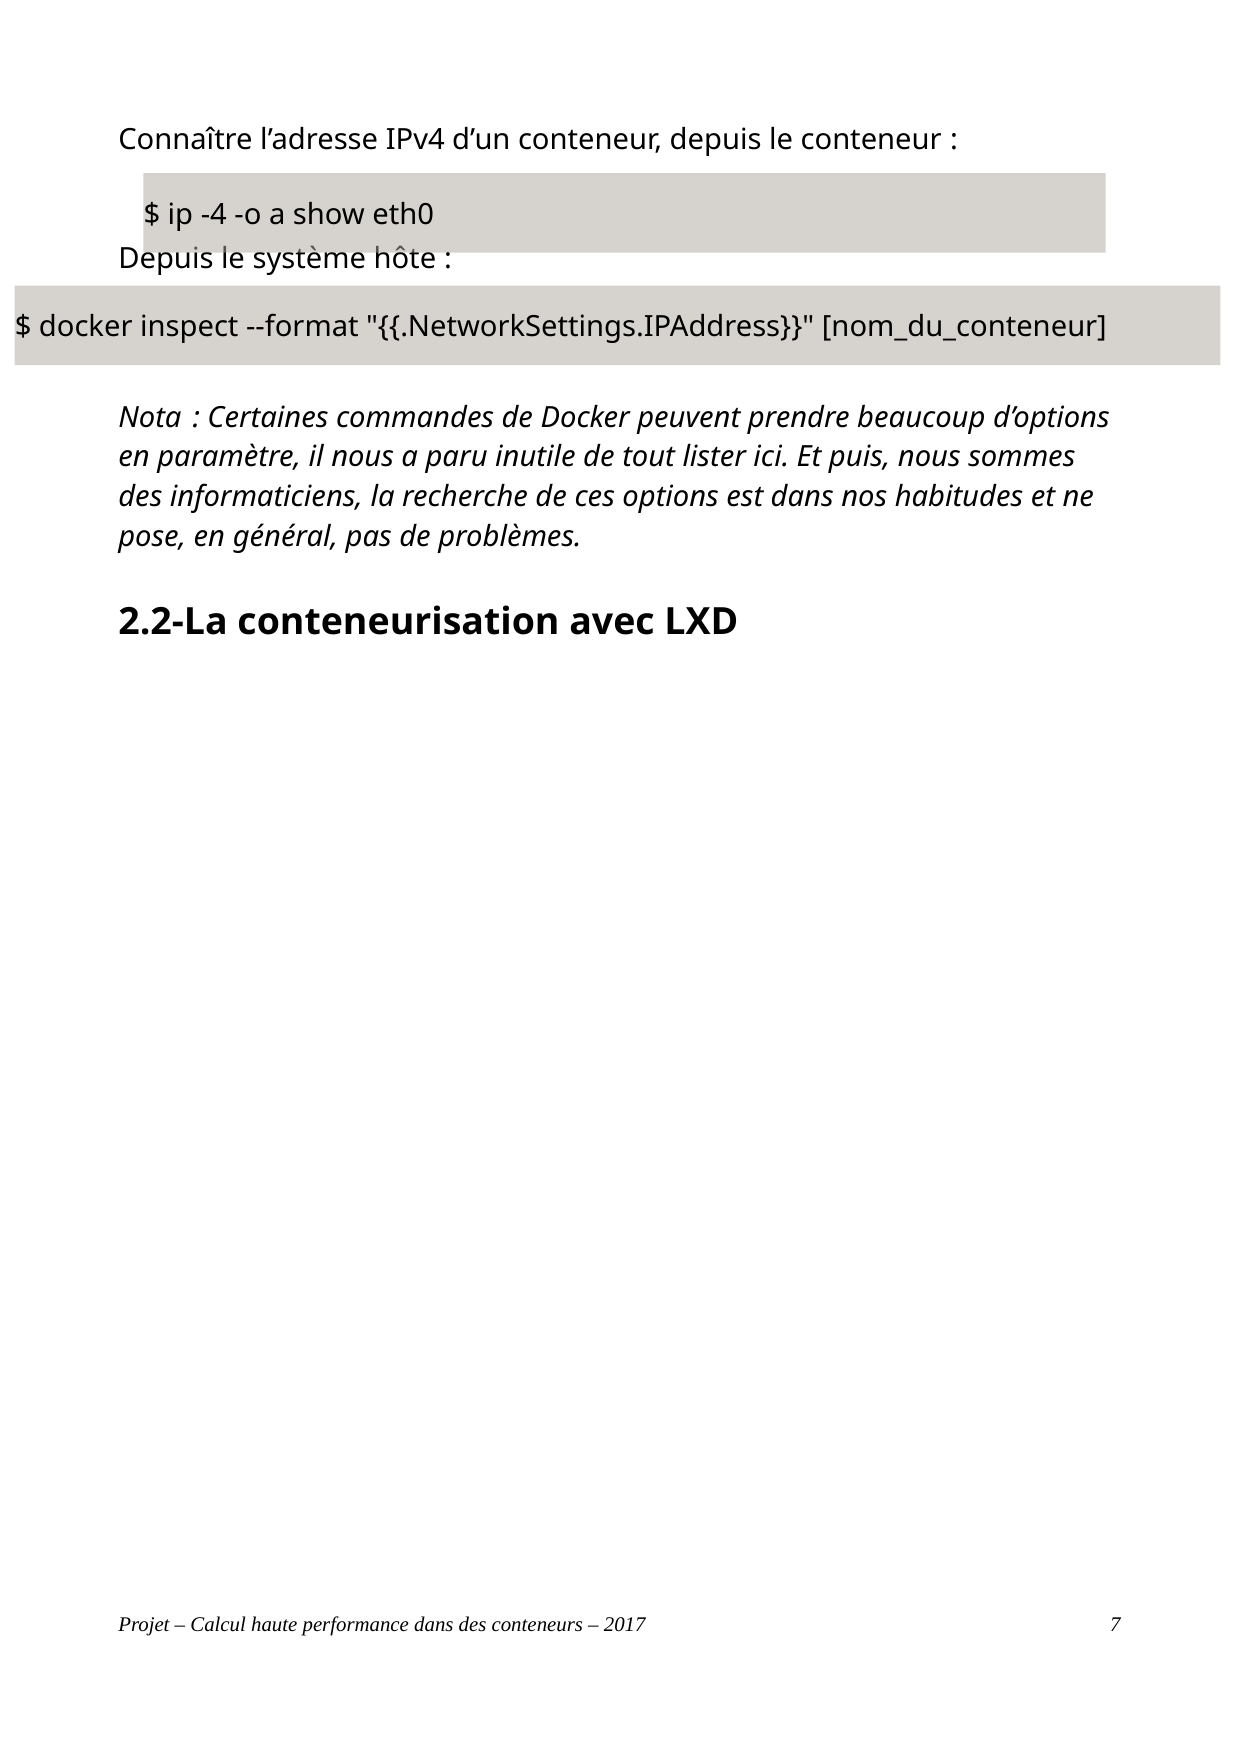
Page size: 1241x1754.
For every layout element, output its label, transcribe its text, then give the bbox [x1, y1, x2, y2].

text Nota : Certaines commandes de Docker peuvent prendre beaucoup d’options en paramètre, il nous a paru inutile de tout lister ici. Et puis, nous sommes des informaticiens, la recherche de ces options est dans nos habitudes et ne pose, en général, pas de problèmes. [118, 396, 1122, 555]
text Depuis le système hôte : [118, 237, 1122, 277]
text 2.2-La conteneurisation avec LXD [118, 594, 1122, 645]
text Connaître l’adresse IPv4 d’un conteneur, depuis le conteneur : [118, 118, 1122, 158]
